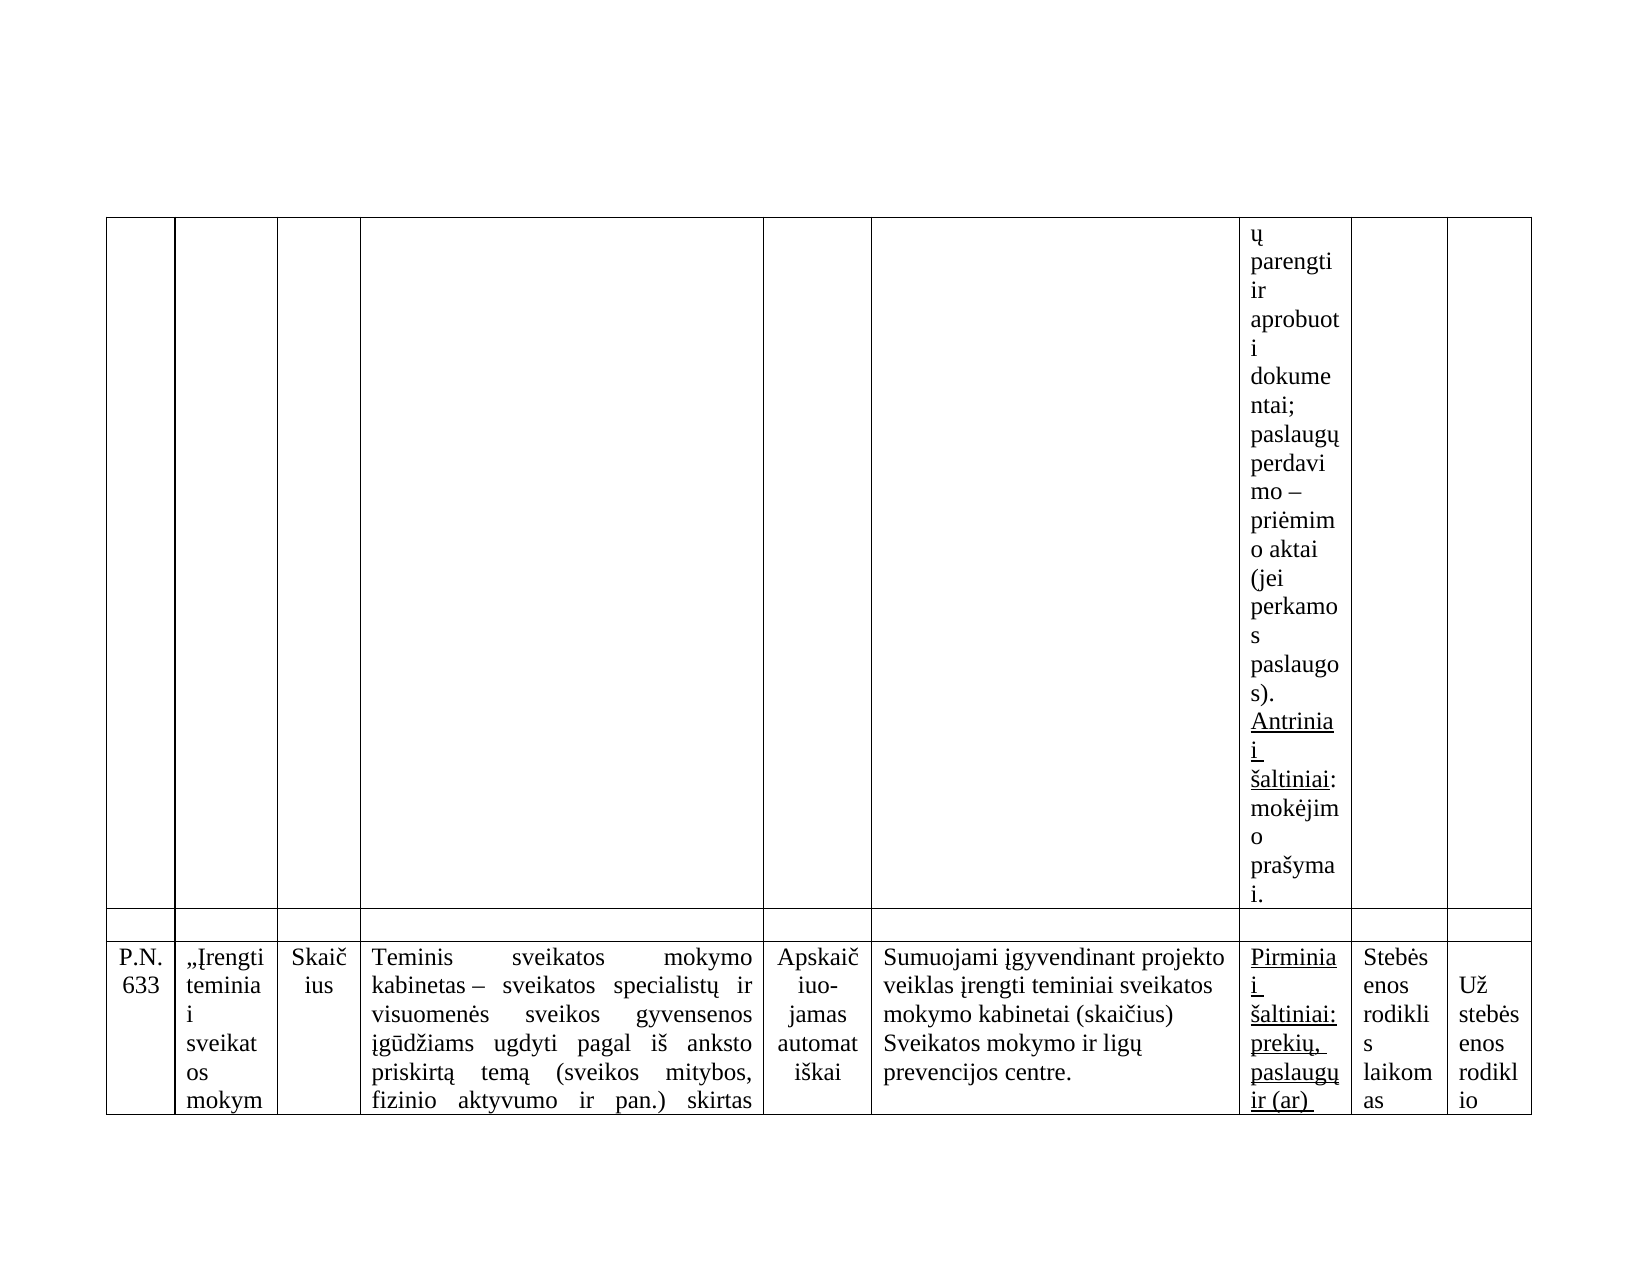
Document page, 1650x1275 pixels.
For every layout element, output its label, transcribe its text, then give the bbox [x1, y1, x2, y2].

table_cell [107, 218, 174, 908]
table_cell P.N.633 [107, 942, 174, 1114]
table_cell [1448, 218, 1531, 908]
table_cell [176, 909, 277, 941]
table_cell [872, 909, 1239, 941]
table_cell Pirminiai šaltiniai: prekių, paslaugų ir (ar) [1240, 942, 1351, 1114]
table_cell „Įrengti teminiai sveikatos mokym [176, 942, 277, 1114]
table_cell Apskaičiuo-jamas automatiškai [764, 942, 871, 1114]
table_cell Stebėsenos rodiklis laikomas [1352, 942, 1447, 1114]
table_cell [1352, 218, 1447, 908]
table_cell [361, 218, 763, 908]
table_cell [176, 218, 277, 908]
table_cell Teminis sveikatos mokymo kabinetas – sveikatos specialistų ir visuomenės sveikos gyvensenos įgūdžiams ugdyti pagal iš anksto priskirtą temą (sveikos mitybos, fizinio aktyvumo ir pan.) skirtas [361, 942, 763, 1114]
table_cell Sumuojami įgyvendinant projekto veiklas įrengti teminiai sveikatos mokymo kabinetai (skaičius) Sveikatos mokymo ir ligų prevencijos centre. [872, 942, 1239, 1114]
table_cell [764, 218, 871, 908]
table_cell [1240, 909, 1351, 941]
table_cell [1352, 909, 1447, 941]
table_cell ų parengti ir aprobuoti dokumentai; paslaugų perdavimo – priėmimo aktai (jei perkamos paslaugos). Antriniai šaltiniai: mokėjimo prašymai. [1240, 218, 1351, 908]
table_cell [278, 218, 360, 908]
table_cell [872, 218, 1239, 908]
table_cell Už stebėsenos rodiklio [1448, 942, 1531, 1114]
table_cell Skaičius [278, 942, 360, 1114]
table_cell [764, 909, 871, 941]
table_cell [107, 909, 174, 941]
table_cell [278, 909, 360, 941]
table_cell [1448, 909, 1531, 941]
table_cell [361, 909, 763, 941]
